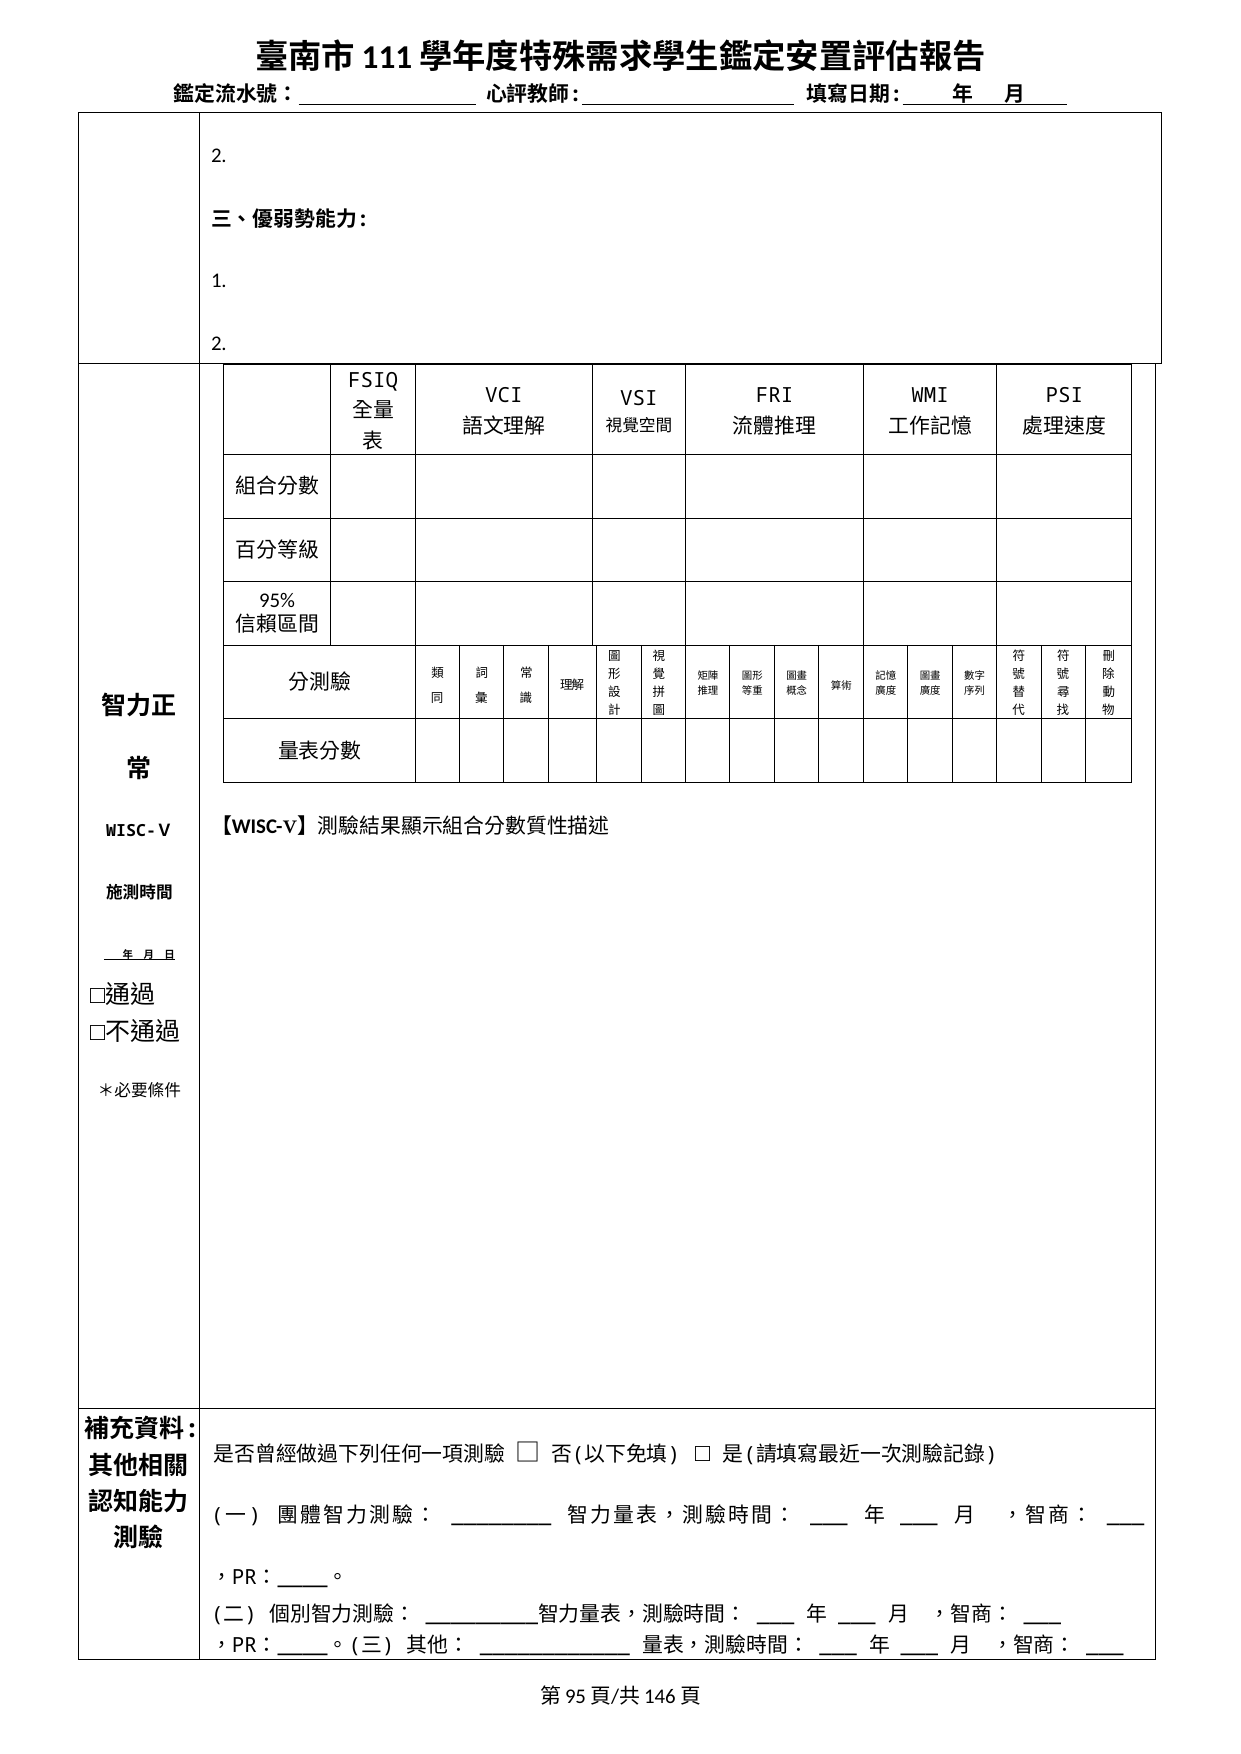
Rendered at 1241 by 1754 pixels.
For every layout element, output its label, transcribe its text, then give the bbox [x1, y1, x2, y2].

table_cell [642, 719, 685, 782]
table_cell [686, 519, 863, 581]
table_cell 圖形等重 [730, 646, 774, 718]
table_cell [686, 582, 863, 645]
table_cell 百分等級 [224, 519, 330, 581]
table_cell [730, 719, 774, 782]
table_cell 常識 [504, 646, 548, 718]
table_cell [997, 455, 1131, 518]
table_cell [416, 582, 592, 645]
table_cell [864, 519, 996, 581]
table_header PSI 處理速度 [997, 365, 1131, 454]
table_cell [331, 582, 415, 645]
table_cell [331, 455, 415, 518]
table_cell [864, 719, 907, 782]
table_cell [416, 519, 592, 581]
table_cell 類同 [416, 646, 459, 718]
table_header FRI 流體推理 [686, 365, 863, 454]
table_cell 數字序列 [953, 646, 996, 718]
table_header VCI 語文理解 [416, 365, 592, 454]
table_cell [686, 719, 729, 782]
table_header FSIQ 全量表 [331, 365, 415, 454]
table_header VSI 視覺空間 [593, 365, 685, 454]
table_cell [1156, 364, 1162, 1408]
table_cell 刪除 動物 [1086, 646, 1131, 718]
table_cell 視覺拼圖 [642, 646, 685, 718]
table_cell [686, 455, 863, 518]
table_cell [416, 455, 592, 518]
table_cell 補充資料: 其他相關認知能力測驗 [79, 1409, 199, 1659]
table_cell 圖畫概念 [775, 646, 818, 718]
table_cell 圖形設計 [597, 646, 641, 718]
table_cell [593, 582, 685, 645]
table_header WMI 工作記憶 [864, 365, 996, 454]
table_cell 詞彙 [460, 646, 503, 718]
table_cell 圖畫廣度 [908, 646, 952, 718]
table_cell [504, 719, 548, 782]
table_cell 組合分數 [224, 455, 330, 518]
table_cell 95% 信賴區間 [224, 582, 330, 645]
table_cell [460, 719, 503, 782]
table_cell 符號 替代 [997, 646, 1041, 718]
table_cell 理解 [549, 646, 596, 718]
table_cell [593, 519, 685, 581]
table_cell [819, 719, 863, 782]
table_cell 符號 尋找 [1042, 646, 1085, 718]
table_cell [864, 455, 996, 518]
table_cell [908, 719, 952, 782]
table_cell [416, 719, 459, 782]
table_cell [1156, 1408, 1162, 1659]
table_cell [597, 719, 641, 782]
table_cell 量表分數 [224, 719, 415, 782]
table_cell [1086, 719, 1131, 782]
table_cell 記憶廣度 [864, 646, 907, 718]
table_cell 分測驗 [224, 646, 415, 718]
table_cell [997, 582, 1131, 645]
table_cell [997, 519, 1131, 581]
table_cell 矩陣推理 [686, 646, 729, 718]
table_cell [549, 719, 596, 782]
table_cell [1042, 719, 1085, 782]
table_cell [331, 519, 415, 581]
table_cell [997, 719, 1041, 782]
table_cell 【WISC-Ⅴ】測驗結果顯示組合分數質性描述 [200, 364, 1155, 1408]
table_cell 是否曾經做過下列任何一項測驗 □ 否(以下免填) □ 是(請填寫最近一次測驗記錄) (一) 團體智力測驗： ________ 智力量表，測驗時間： ___ 年 ___ 月 ，智商： ___ ，PR：____。 (二) 個別智力測驗： _________智力量表，測驗時間： ___ 年 ___ 月 ，智商： ___ ，PR：____。(三) 其他： ____________ 量表，測驗時間： ___ 年 ___ 月 ，智商： ___ [200, 1409, 1155, 1659]
table_cell 算術 [819, 646, 863, 718]
table_cell [593, 455, 685, 518]
table_cell 2. 三、優弱勢能力: 1. 2. [200, 113, 1161, 363]
table_header [224, 365, 330, 454]
table_cell [864, 582, 996, 645]
table_cell [953, 719, 996, 782]
table_cell 智力正常 WISC-Ｖ 施測時間 年 月 日 □通過 □不通過 ＊必要條件 [79, 364, 199, 1408]
table_cell [79, 113, 199, 363]
table_cell [775, 719, 818, 782]
